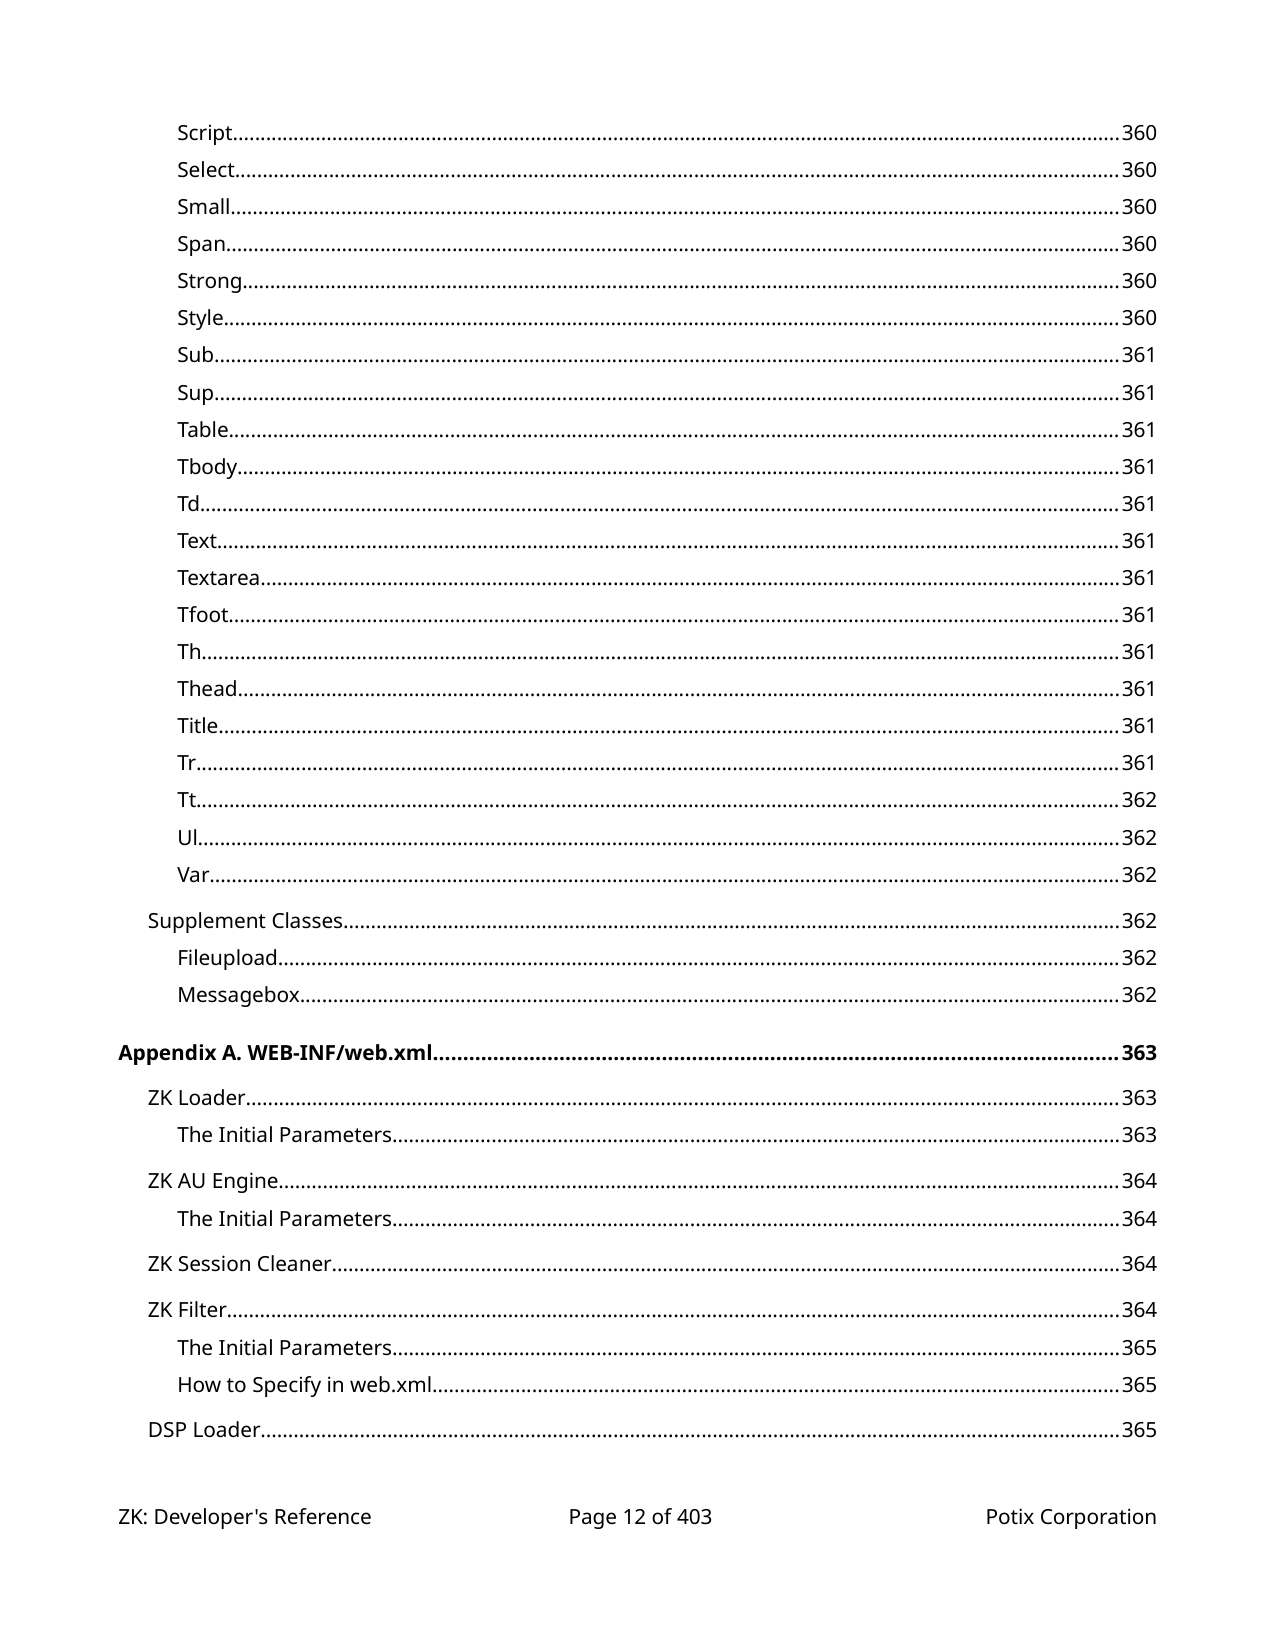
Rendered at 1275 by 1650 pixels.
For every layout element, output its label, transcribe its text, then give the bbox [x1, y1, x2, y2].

text The Initial Parameters 363 [177, 1121, 1157, 1149]
text Textarea 361 [177, 563, 1157, 591]
text Script 360 [177, 118, 1157, 146]
text Tbody 361 [177, 452, 1157, 480]
text Ul 362 [177, 823, 1157, 851]
text Table 361 [177, 415, 1157, 443]
text Style 360 [177, 303, 1157, 332]
text ZK AU Engine 364 [148, 1167, 1157, 1195]
text The Initial Parameters 364 [177, 1204, 1157, 1232]
text Tfoot 361 [177, 600, 1157, 628]
text Sub 361 [177, 341, 1157, 369]
text Messagebox 362 [177, 980, 1157, 1008]
text ZK Filter 364 [148, 1296, 1157, 1324]
text Text 361 [177, 526, 1157, 554]
text Thead 361 [177, 674, 1157, 703]
text Appendix A. WEB-INF/web.xml 363 [118, 1038, 1157, 1066]
text Tt 362 [177, 786, 1157, 814]
text Tr 361 [177, 748, 1157, 777]
text Fileupload 362 [177, 943, 1157, 971]
text Strong 360 [177, 266, 1157, 295]
text Sup 361 [177, 378, 1157, 406]
text Select 360 [177, 155, 1157, 183]
text Small 360 [177, 192, 1157, 221]
text Span 360 [177, 229, 1157, 258]
text How to Specify in web.xml 365 [177, 1370, 1157, 1398]
text Title 361 [177, 711, 1157, 740]
text Supplement Classes 362 [148, 906, 1157, 934]
text ZK Loader 363 [148, 1083, 1157, 1112]
text The Initial Parameters 365 [177, 1333, 1157, 1361]
text Th 361 [177, 637, 1157, 666]
text Var 362 [177, 860, 1157, 888]
text Td 361 [177, 489, 1157, 517]
text DSP Loader 365 [148, 1416, 1157, 1444]
text ZK Session Cleaner 364 [148, 1249, 1157, 1278]
